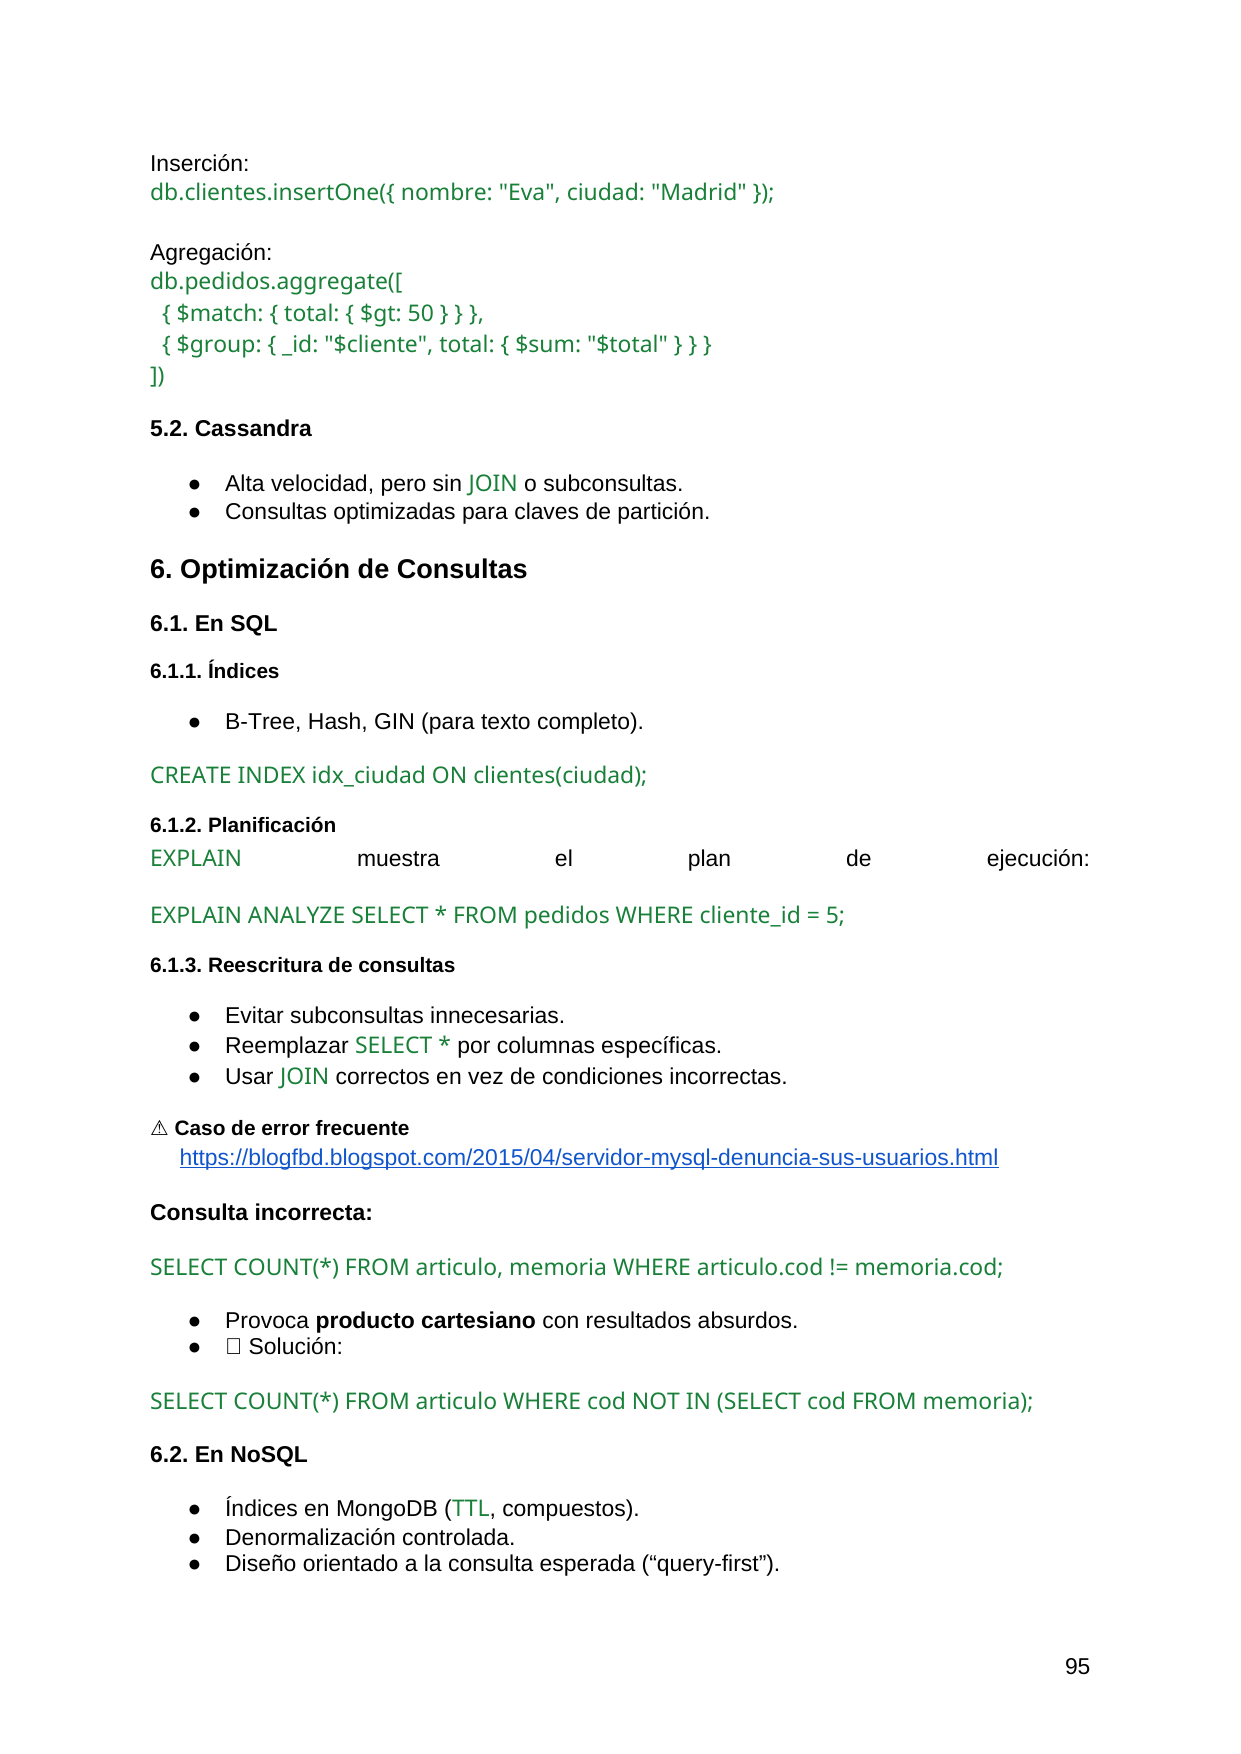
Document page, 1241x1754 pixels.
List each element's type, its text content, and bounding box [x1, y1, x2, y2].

text { $match: { total: { $gt: 50 } } }, [150, 296, 1090, 328]
subtitle 5.2. Cassandra [150, 415, 1090, 442]
subtitle 6.2. En NoSQL [150, 1441, 1090, 1467]
list ✅ Solución: [187, 1333, 1090, 1360]
subtitle ⚠️ Caso de error frecuente [150, 1116, 1090, 1140]
list Índices en MongoDB (TTL, compuestos). [187, 1492, 1090, 1523]
subtitle 6.1.1. Índices [150, 659, 1090, 683]
list Usar JOIN correctos en vez de condiciones incorrectas. [187, 1060, 1090, 1091]
text https://blogfbd.blogspot.com/2015/04/servidor-mysql-denuncia-sus-usuarios.html [179, 1144, 1090, 1171]
subtitle 6. Optimización de Consultas [150, 553, 1090, 584]
subtitle 6.1.3. Reescritura de consultas [150, 953, 1090, 977]
list Diseño orientado a la consulta esperada (“query-first”). [187, 1550, 1090, 1576]
list Provoca producto cartesiano con resultados absurdos. [187, 1307, 1090, 1333]
subtitle 6.1.2. Planificación [150, 813, 1090, 837]
list Consultas optimizadas para claves de partición. [187, 498, 1090, 524]
text EXPLAIN muestra el plan de ejecución: [150, 841, 1090, 899]
text ]) [150, 359, 1090, 390]
list Reemplazar SELECT * por columnas específicas. [187, 1028, 1090, 1060]
text SELECT COUNT(*) FROM articulo WHERE cod NOT IN (SELECT cod FROM memoria); [150, 1385, 1090, 1416]
text SELECT COUNT(*) FROM articulo, memoria WHERE articulo.cod != memoria.cod; [150, 1251, 1090, 1282]
list Evitar subconsultas innecesarias. [187, 1002, 1090, 1028]
text { $group: { _id: "$cliente", total: { $sum: "$total" } } } [150, 328, 1090, 359]
text Consulta incorrecta: [150, 1199, 1090, 1226]
text EXPLAIN ANALYZE SELECT * FROM pedidos WHERE cliente_id = 5; [150, 899, 1090, 930]
subtitle 6.1. En SQL [150, 609, 1090, 636]
list Alta velocidad, pero sin JOIN o subconsultas. [187, 467, 1090, 498]
text Agregación: db.pedidos.aggregate([ [150, 239, 1090, 296]
text CREATE INDEX idx_ciudad ON clientes(ciudad); [150, 759, 1090, 790]
text Inserción: db.clientes.insertOne({ nombre: "Eva", ciudad: "Madrid" }); [150, 150, 1090, 208]
list B-Tree, Hash, GIN (para texto completo). [187, 708, 1090, 734]
list Denormalización controlada. [187, 1523, 1090, 1550]
